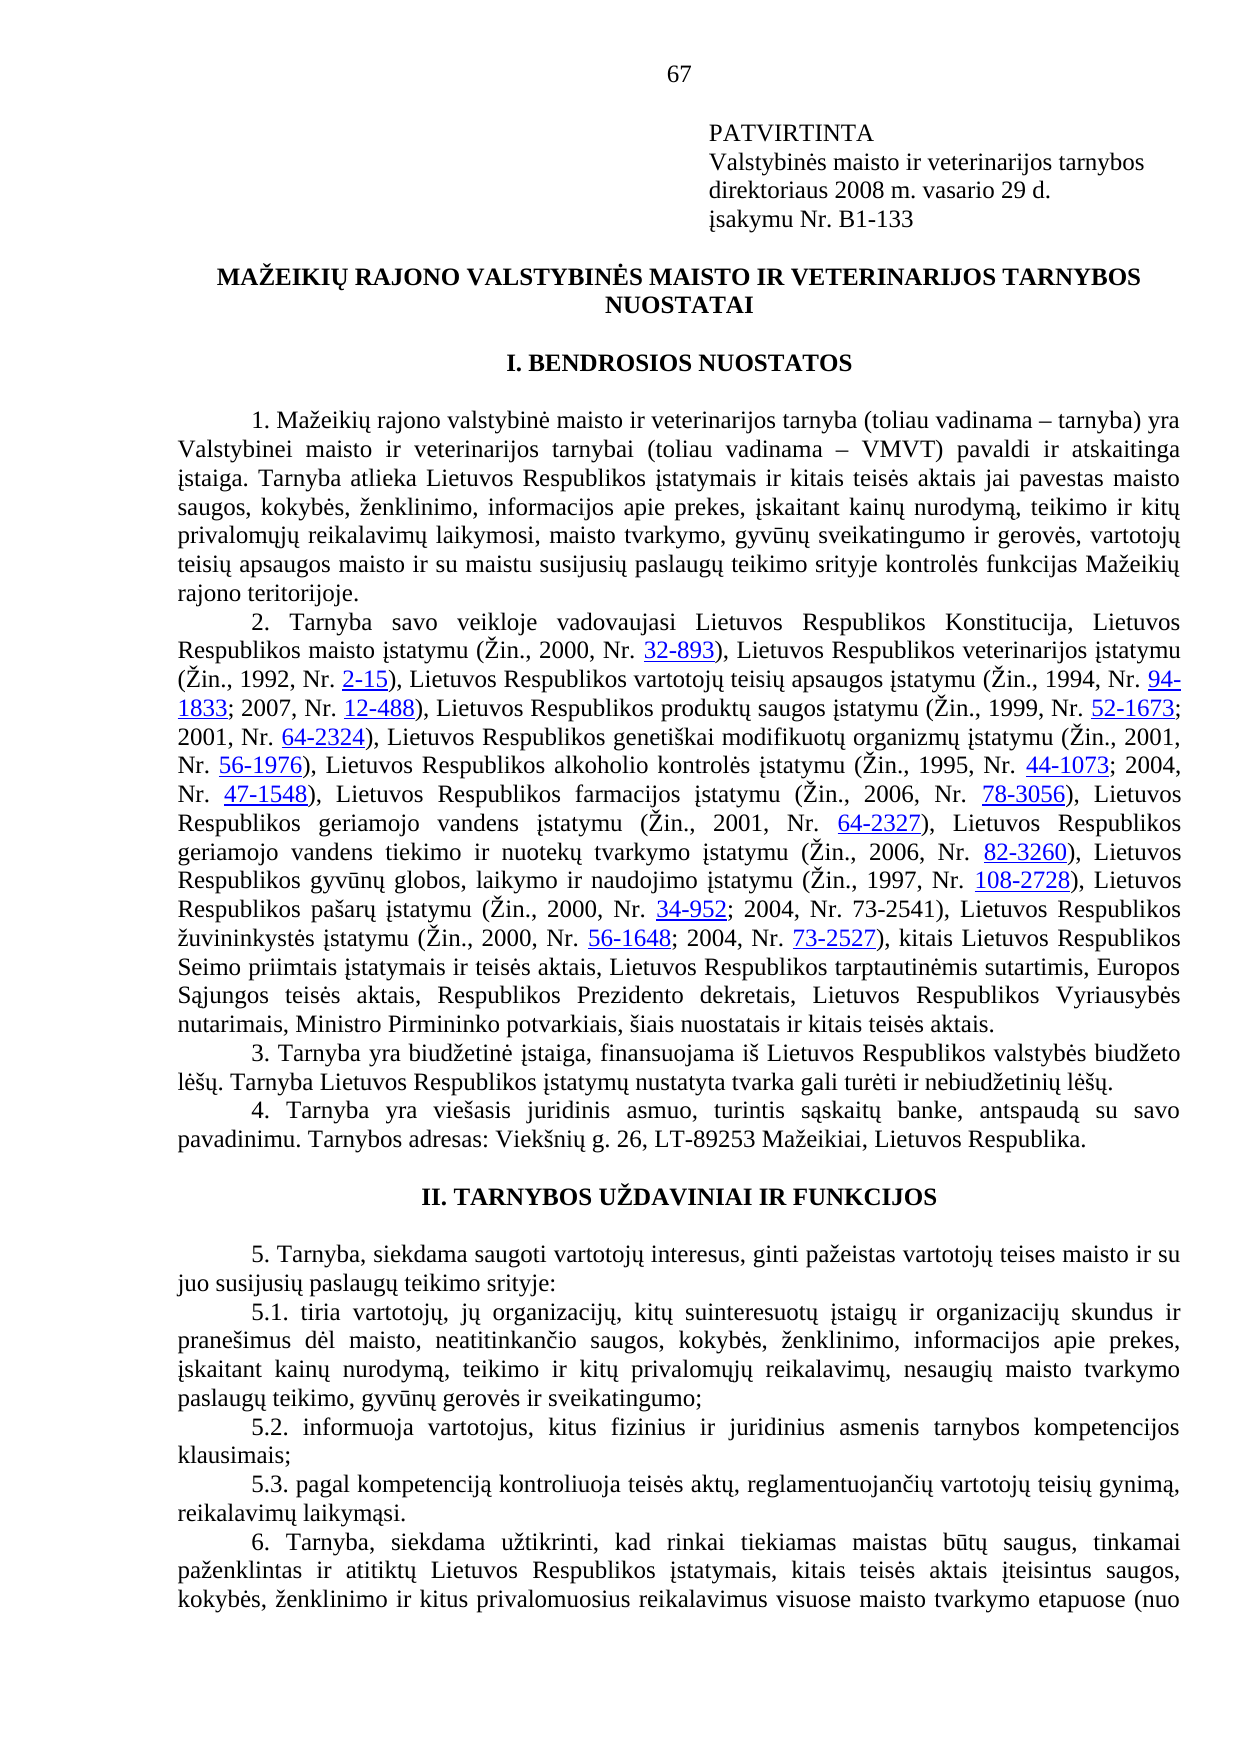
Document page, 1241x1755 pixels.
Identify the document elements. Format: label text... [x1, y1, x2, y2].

text 5.1. tiria vartotojų, jų organizacijų, kitų suinteresuotų įstaigų ir organizacijų skundus ir pranešimus dėl maisto, neatitinkančio saugos, kokybės, ženklinimo, informacijos apie prekes, įskaitant kainų nurodymą, teikimo ir kitų privalomųjų reikalavimų, nesaugių maisto tvarkymo paslaugų teikimo, gyvūnų gerovės ir sveikatingumo; [177, 1297, 1181, 1412]
text I. BENDROSIOS NUOSTATOS [177, 348, 1181, 377]
text 6. Tarnyba, siekdama užtikrinti, kad rinkai tiekiamas maistas būtų saugus, tinkamai paženklintas ir atitiktų Lietuvos Respublikos įstatymais, kitais teisės aktais įteisintus saugos, kokybės, ženklinimo ir kitus privalomuosius reikalavimus visuose maisto tvarkymo etapuose (nuo [177, 1527, 1181, 1613]
text 2. Tarnyba savo veikloje vadovaujasi Lietuvos Respublikos Konstitucija, Lietuvos Respublikos maisto įstatymu (Žin., 2000, Nr. 32-893), Lietuvos Respublikos veterinarijos įstatymu (Žin., 1992, Nr. 2-15), Lietuvos Respublikos vartotojų teisių apsaugos įstatymu (Žin., 1994, Nr. 94-1833; 2007, Nr. 12-488), Lietuvos Respublikos produktų saugos įstatymu (Žin., 1999, Nr. 52-1673; 2001, Nr. 64-2324), Lietuvos Respublikos genetiškai modifikuotų organizmų įstatymu (Žin., 2001, Nr. 56-1976), Lietuvos Respublikos alkoholio kontrolės įstatymu (Žin., 1995, Nr. 44-1073; 2004, Nr. 47-1548), Lietuvos Respublikos farmacijos įstatymu (Žin., 2006, Nr. 78-3056), Lietuvos Respublikos geriamojo vandens įstatymu (Žin., 2001, Nr. 64-2327), Lietuvos Respublikos geriamojo vandens tiekimo ir nuotekų tvarkymo įstatymu (Žin., 2006, Nr. 82-3260), Lietuvos Respublikos gyvūnų globos, laikymo ir naudojimo įstatymu (Žin., 1997, Nr. 108-2728), Lietuvos Respublikos pašarų įstatymu (Žin., 2000, Nr. 34-952; 2004, Nr. 73-2541), Lietuvos Respublikos žuvininkystės įstatymu (Žin., 2000, Nr. 56-1648; 2004, Nr. 73-2527), kitais Lietuvos Respublikos Seimo priimtais įstatymais ir teisės aktais, Lietuvos Respublikos tarptautinėmis sutartimis, Europos Sąjungos teisės aktais, Respublikos Prezidento dekretais, Lietuvos Respublikos Vyriausybės nutarimais, Ministro Pirmininko potvarkiais, šiais nuostatais ir kitais teisės aktais. [177, 607, 1181, 1038]
text įsakymu Nr. B1-133 [177, 204, 1181, 233]
text 5.3. pagal kompetenciją kontroliuoja teisės aktų, reglamentuojančių vartotojų teisių gynimą, reikalavimų laikymąsi. [177, 1469, 1181, 1527]
text II. TARNYBOS UŽDAVINIAI IR FUNKCIJOS [177, 1182, 1181, 1211]
text 3. Tarnyba yra biudžetinė įstaiga, finansuojama iš Lietuvos Respublikos valstybės biudžeto lėšų. Tarnyba Lietuvos Respublikos įstatymų nustatyta tvarka gali turėti ir nebiudžetinių lėšų. [177, 1038, 1181, 1096]
text 4. Tarnyba yra viešasis juridinis asmuo, turintis sąskaitų banke, antspaudą su savo pavadinimu. Tarnybos adresas: Viekšnių g. 26, LT-89253 Mažeikiai, Lietuvos Respublika. [177, 1096, 1181, 1153]
text 1. Mažeikių rajono valstybinė maisto ir veterinarijos tarnyba (toliau vadinama – tarnyba) yra Valstybinei maisto ir veterinarijos tarnybai (toliau vadinama – VMVT) pavaldi ir atskaitinga įstaiga. Tarnyba atlieka Lietuvos Respublikos įstatymais ir kitais teisės aktais jai pavestas maisto saugos, kokybės, ženklinimo, informacijos apie prekes, įskaitant kainų nurodymą, teikimo ir kitų privalomųjų reikalavimų laikymosi, maisto tvarkymo, gyvūnų sveikatingumo ir gerovės, vartotojų teisių apsaugos maisto ir su maistu susijusių paslaugų teikimo srityje kontrolės funkcijas Mažeikių rajono teritorijoje. [177, 406, 1181, 607]
text direktoriaus 2008 m. vasario 29 d. [177, 176, 1181, 204]
text Valstybinės maisto ir veterinarijos tarnybos [177, 147, 1181, 176]
text PATVIRTINTA [177, 118, 1181, 147]
text MAŽEIKIŲ RAJONO VALSTYBINĖS MAISTO IR VETERINARIJOS TARNYBOS NUOSTATAI [177, 262, 1181, 319]
text 5.2. informuoja vartotojus, kitus fizinius ir juridinius asmenis tarnybos kompetencijos klausimais; [177, 1412, 1181, 1469]
text 5. Tarnyba, siekdama saugoti vartotojų interesus, ginti pažeistas vartotojų teises maisto ir su juo susijusių paslaugų teikimo srityje: [177, 1239, 1181, 1297]
